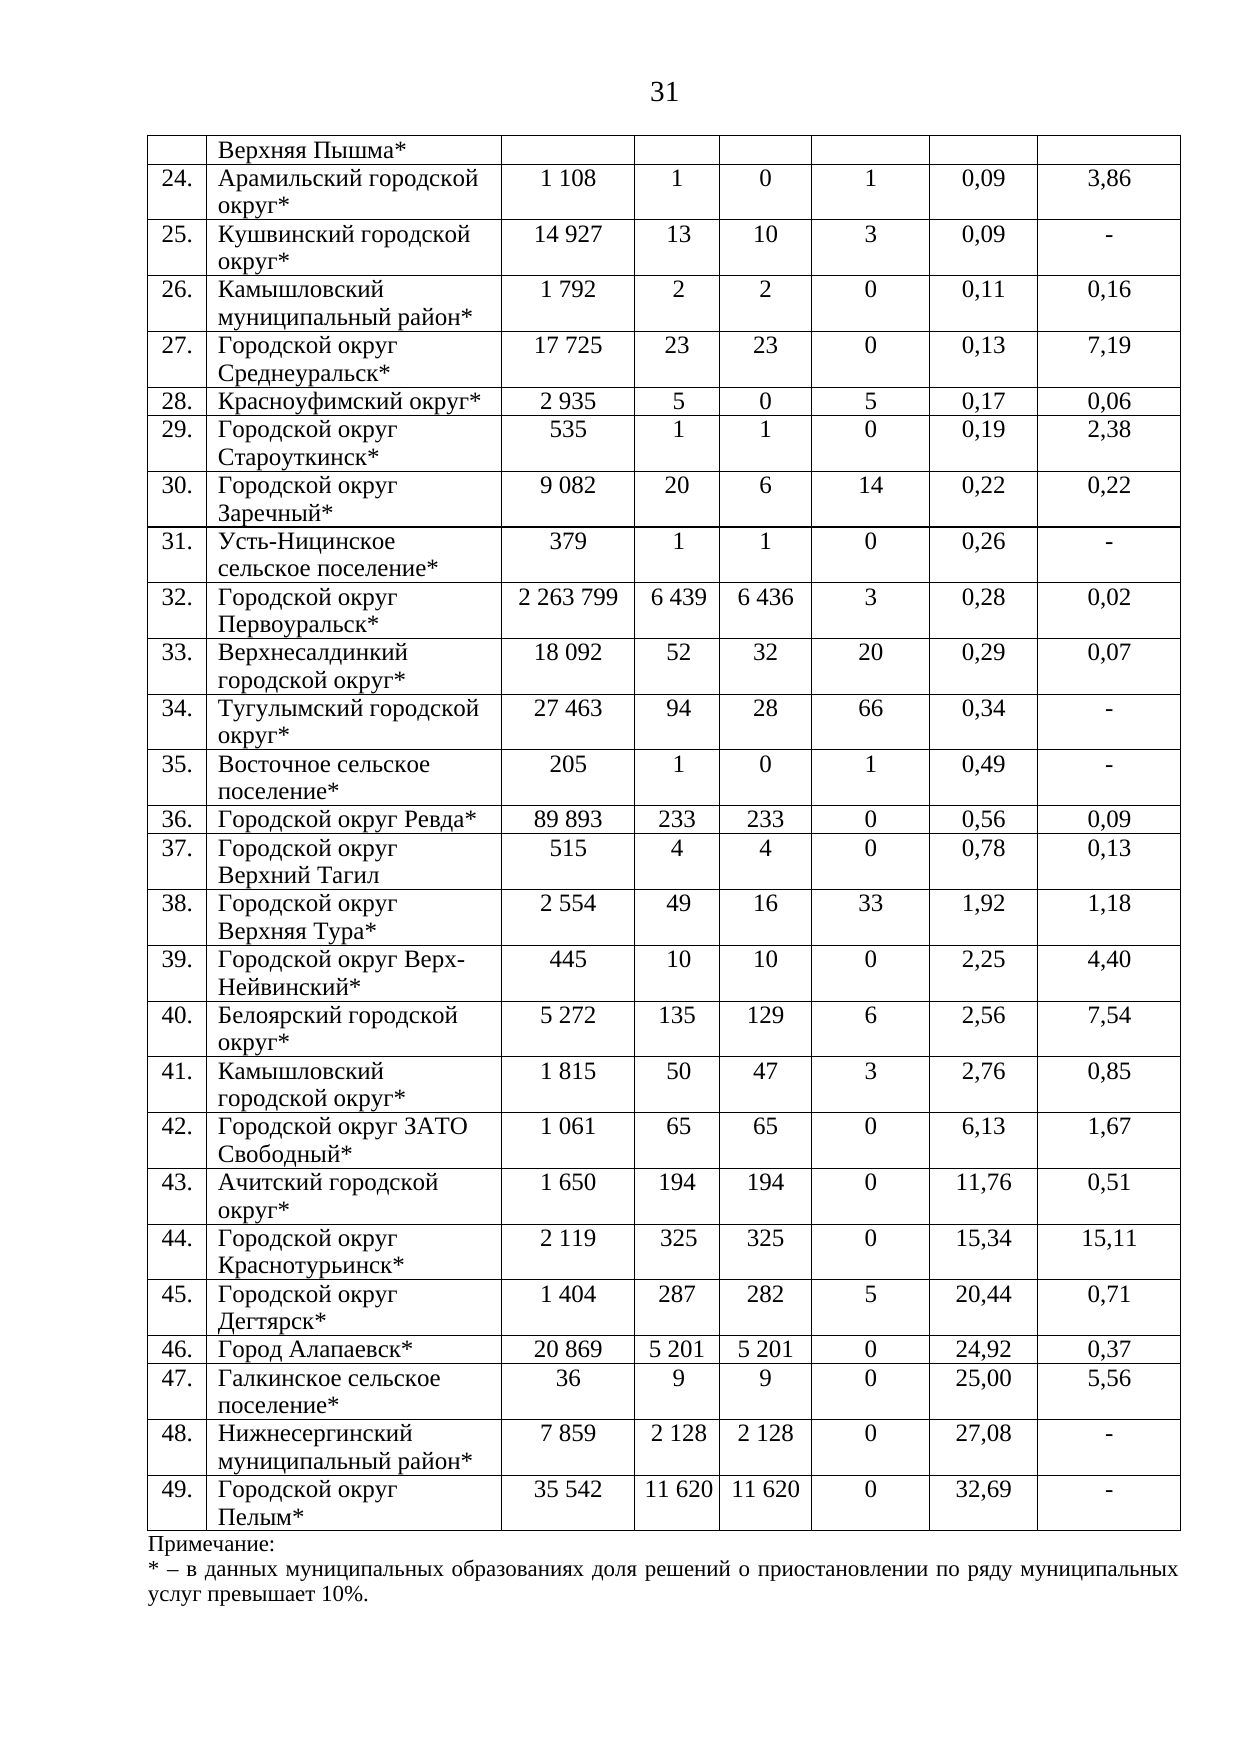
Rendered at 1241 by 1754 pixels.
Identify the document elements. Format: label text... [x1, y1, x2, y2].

table_cell 33 [812, 890, 929, 945]
table_cell 325 [635, 1225, 719, 1279]
table_cell 0,49 [930, 750, 1037, 805]
table_cell 2 554 [502, 890, 634, 945]
table_cell [502, 136, 634, 164]
table_cell 0 [812, 1225, 929, 1279]
table_cell Белоярский городской округ* [207, 1002, 501, 1056]
table_cell [812, 136, 929, 164]
table_cell 2,38 [1038, 416, 1180, 471]
table_cell 41. [148, 1057, 206, 1112]
table_cell Городской округ Краснотурьинск* [207, 1225, 501, 1279]
table_cell - [1038, 1476, 1180, 1530]
table_cell - [1038, 750, 1180, 805]
table_cell 13 [635, 220, 719, 275]
table_cell 1 061 [502, 1113, 634, 1168]
table_cell 65 [720, 1113, 811, 1168]
table_cell 0,09 [930, 165, 1037, 219]
table_cell 15,34 [930, 1225, 1037, 1279]
table_cell Городской округ Ревда* [207, 806, 501, 833]
table_cell Городской округ Первоуральск* [207, 583, 501, 638]
table_cell 2 [635, 276, 719, 331]
table_cell 46. [148, 1336, 206, 1363]
table_cell 0,26 [930, 528, 1037, 582]
table_cell 0,13 [1038, 834, 1180, 889]
table_cell 0,11 [930, 276, 1037, 331]
table_cell 49 [635, 890, 719, 945]
table_cell 1 [812, 750, 929, 805]
table_cell 0,85 [1038, 1057, 1180, 1112]
table_cell [930, 136, 1037, 164]
table_cell 0,16 [1038, 276, 1180, 331]
table_cell 0 [812, 332, 929, 387]
table_cell 1 815 [502, 1057, 634, 1112]
table_cell 0 [720, 165, 811, 219]
table_cell 31. [148, 528, 206, 582]
table_cell 2 263 799 [502, 583, 634, 638]
table_cell Город Алапаевск* [207, 1336, 501, 1363]
table_cell 23 [635, 332, 719, 387]
table_cell 0,07 [1038, 639, 1180, 693]
table_cell 23 [720, 332, 811, 387]
table_cell 24. [148, 165, 206, 219]
table_cell 1 650 [502, 1169, 634, 1223]
text Примечание: [148, 1531, 1181, 1556]
table_cell Городской округ Верхняя Тура* [207, 890, 501, 945]
table_cell 0,09 [1038, 806, 1180, 833]
table_cell 3 [812, 583, 929, 638]
table_cell 9 [635, 1364, 719, 1419]
table_cell 32. [148, 583, 206, 638]
table_cell 0,28 [930, 583, 1037, 638]
table_cell 17 725 [502, 332, 634, 387]
table_cell 4,40 [1038, 946, 1180, 1001]
table_cell Ачитский городской округ* [207, 1169, 501, 1223]
table_cell 282 [720, 1280, 811, 1335]
table_cell 5 [812, 1280, 929, 1335]
table_cell 32,69 [930, 1476, 1037, 1530]
table_cell 20 869 [502, 1336, 634, 1363]
table_cell 5 201 [720, 1336, 811, 1363]
table_cell 47. [148, 1364, 206, 1419]
table_cell 40. [148, 1002, 206, 1056]
table_cell Городской округ ЗАТО Свободный* [207, 1113, 501, 1168]
table_cell 11 620 [720, 1476, 811, 1530]
table_cell 3 [812, 220, 929, 275]
table_cell 89 893 [502, 806, 634, 833]
table_cell 7,54 [1038, 1002, 1180, 1056]
table_cell 2,25 [930, 946, 1037, 1001]
table_cell Городской округ Среднеуральск* [207, 332, 501, 387]
table_cell 0,22 [1038, 472, 1180, 526]
table_cell 0,06 [1038, 388, 1180, 415]
table_cell 30. [148, 472, 206, 526]
table_cell 39. [148, 946, 206, 1001]
table_cell Галкинское сельское поселение* [207, 1364, 501, 1419]
table_cell 32 [720, 639, 811, 693]
table_cell 5 [812, 388, 929, 415]
table_cell 0,51 [1038, 1169, 1180, 1223]
table_cell 1 [635, 750, 719, 805]
table_cell 1 404 [502, 1280, 634, 1335]
table_cell - [1038, 528, 1180, 582]
table_cell 233 [635, 806, 719, 833]
table_cell 0,29 [930, 639, 1037, 693]
text * – в данных муниципальных образованиях доля решений о приостановлении по ряду муниципальных услуг превышает 10%. [148, 1556, 1181, 1607]
table_cell 28 [720, 695, 811, 749]
table_cell Городской округ Пелым* [207, 1476, 501, 1530]
table_cell 0,37 [1038, 1336, 1180, 1363]
table_cell 0,78 [930, 834, 1037, 889]
table_cell 6 439 [635, 583, 719, 638]
table_cell 2 119 [502, 1225, 634, 1279]
table_cell 26. [148, 276, 206, 331]
table_cell 5 272 [502, 1002, 634, 1056]
table_cell 445 [502, 946, 634, 1001]
table_cell Камышловский городской округ* [207, 1057, 501, 1112]
table_cell 37. [148, 834, 206, 889]
table_cell 34. [148, 695, 206, 749]
table_cell 6 436 [720, 583, 811, 638]
table_cell 45. [148, 1280, 206, 1335]
table_cell Восточное сельское поселение* [207, 750, 501, 805]
table_cell 129 [720, 1002, 811, 1056]
table_cell 65 [635, 1113, 719, 1168]
table_cell 42. [148, 1113, 206, 1168]
table_cell 1 [635, 416, 719, 471]
table_cell 38. [148, 890, 206, 945]
table_cell 28. [148, 388, 206, 415]
table_cell - [1038, 695, 1180, 749]
table_cell 6 [812, 1002, 929, 1056]
table_cell 325 [720, 1225, 811, 1279]
table_cell Городской округ Верх-Нейвинский* [207, 946, 501, 1001]
table_cell 0 [812, 946, 929, 1001]
table_cell 3 [812, 1057, 929, 1112]
table_cell 11 620 [635, 1476, 719, 1530]
table_cell 6 [720, 472, 811, 526]
table_cell 10 [635, 946, 719, 1001]
table_cell 535 [502, 416, 634, 471]
table_cell 94 [635, 695, 719, 749]
table_cell 1 [635, 528, 719, 582]
table_cell 5,56 [1038, 1364, 1180, 1419]
table_cell 33. [148, 639, 206, 693]
table_cell 24,92 [930, 1336, 1037, 1363]
table_cell 2 [720, 276, 811, 331]
table_cell 0 [812, 528, 929, 582]
table_cell - [1038, 220, 1180, 275]
table_cell Городской округ Верхний Тагил [207, 834, 501, 889]
table_cell 14 [812, 472, 929, 526]
table_cell 52 [635, 639, 719, 693]
table_cell 0,22 [930, 472, 1037, 526]
table_cell 0 [720, 750, 811, 805]
table_cell Городской округ Староуткинск* [207, 416, 501, 471]
table_cell 18 092 [502, 639, 634, 693]
table_cell 0,17 [930, 388, 1037, 415]
table_cell Красноуфимский округ* [207, 388, 501, 415]
table_cell 205 [502, 750, 634, 805]
table_cell 43. [148, 1169, 206, 1223]
table_cell 49. [148, 1476, 206, 1530]
table_cell 4 [720, 834, 811, 889]
table_cell 1 [635, 165, 719, 219]
table_cell 1 [812, 165, 929, 219]
table_cell 9 082 [502, 472, 634, 526]
table_cell 27,08 [930, 1420, 1037, 1475]
table_cell Нижнесергинский муниципальный район* [207, 1420, 501, 1475]
table_cell 0 [812, 834, 929, 889]
table_cell 0,09 [930, 220, 1037, 275]
table_cell 35 542 [502, 1476, 634, 1530]
table_cell 1 108 [502, 165, 634, 219]
table_cell 0,56 [930, 806, 1037, 833]
table_cell 7,19 [1038, 332, 1180, 387]
table_cell 9 [720, 1364, 811, 1419]
table_cell [148, 136, 206, 164]
table_cell 29. [148, 416, 206, 471]
table_cell 0,34 [930, 695, 1037, 749]
table_cell 15,11 [1038, 1225, 1180, 1279]
table_cell 0 [812, 1336, 929, 1363]
table_cell 44. [148, 1225, 206, 1279]
table_cell 2,56 [930, 1002, 1037, 1056]
table_cell 0 [812, 1169, 929, 1223]
table_cell 27. [148, 332, 206, 387]
table_cell Верхнесалдинкий городской округ* [207, 639, 501, 693]
table_cell 0 [812, 276, 929, 331]
table_cell 5 [635, 388, 719, 415]
table_cell 27 463 [502, 695, 634, 749]
table_cell 47 [720, 1057, 811, 1112]
table_cell 4 [635, 834, 719, 889]
table_cell - [1038, 1420, 1180, 1475]
table_cell 11,76 [930, 1169, 1037, 1223]
table_cell 0 [812, 416, 929, 471]
table_cell 20,44 [930, 1280, 1037, 1335]
table_cell 3,86 [1038, 165, 1180, 219]
table_cell 48. [148, 1420, 206, 1475]
table_cell 1,18 [1038, 890, 1180, 945]
table_cell [720, 136, 811, 164]
table_cell Тугулымский городской округ* [207, 695, 501, 749]
table_cell Кушвинский городской округ* [207, 220, 501, 275]
table_cell 14 927 [502, 220, 634, 275]
table_cell Камышловский муниципальный район* [207, 276, 501, 331]
table_cell 194 [720, 1169, 811, 1223]
table_cell 0 [812, 1420, 929, 1475]
table_cell 6,13 [930, 1113, 1037, 1168]
table_cell Арамильский городской округ* [207, 165, 501, 219]
table_cell 2 128 [720, 1420, 811, 1475]
table_cell 0 [720, 388, 811, 415]
table_cell [1038, 136, 1180, 164]
table_cell 2,76 [930, 1057, 1037, 1112]
table_cell 20 [812, 639, 929, 693]
table_cell 135 [635, 1002, 719, 1056]
table_cell 1 [720, 528, 811, 582]
table_cell 50 [635, 1057, 719, 1112]
table_cell 25. [148, 220, 206, 275]
table_cell 36 [502, 1364, 634, 1419]
table_cell Городской округ Заречный* [207, 472, 501, 526]
table_cell 25,00 [930, 1364, 1037, 1419]
table_cell 287 [635, 1280, 719, 1335]
table_cell 2 935 [502, 388, 634, 415]
table_cell 0 [812, 1113, 929, 1168]
table_cell 0 [812, 1364, 929, 1419]
table_cell 7 859 [502, 1420, 634, 1475]
table_cell Усть-Ницинское сельское поселение* [207, 528, 501, 582]
table_cell 1 [720, 416, 811, 471]
table_cell 0 [812, 1476, 929, 1530]
table_cell 36. [148, 806, 206, 833]
table_cell 233 [720, 806, 811, 833]
table_cell 2 128 [635, 1420, 719, 1475]
table_cell 0,13 [930, 332, 1037, 387]
table_cell 35. [148, 750, 206, 805]
table_cell 0 [812, 806, 929, 833]
table_cell 20 [635, 472, 719, 526]
table_cell 379 [502, 528, 634, 582]
table_cell 10 [720, 946, 811, 1001]
table_cell 1,92 [930, 890, 1037, 945]
table_cell 0,19 [930, 416, 1037, 471]
table_cell 194 [635, 1169, 719, 1223]
table_cell 515 [502, 834, 634, 889]
table_cell 66 [812, 695, 929, 749]
table_cell 0,02 [1038, 583, 1180, 638]
table_cell Верхняя Пышма* [207, 136, 501, 164]
table_cell [635, 136, 719, 164]
table_cell 1,67 [1038, 1113, 1180, 1168]
table_cell Городской округ Дегтярск* [207, 1280, 501, 1335]
table_cell 5 201 [635, 1336, 719, 1363]
table_cell 0,71 [1038, 1280, 1180, 1335]
table_cell 16 [720, 890, 811, 945]
table_cell 10 [720, 220, 811, 275]
table_cell 1 792 [502, 276, 634, 331]
